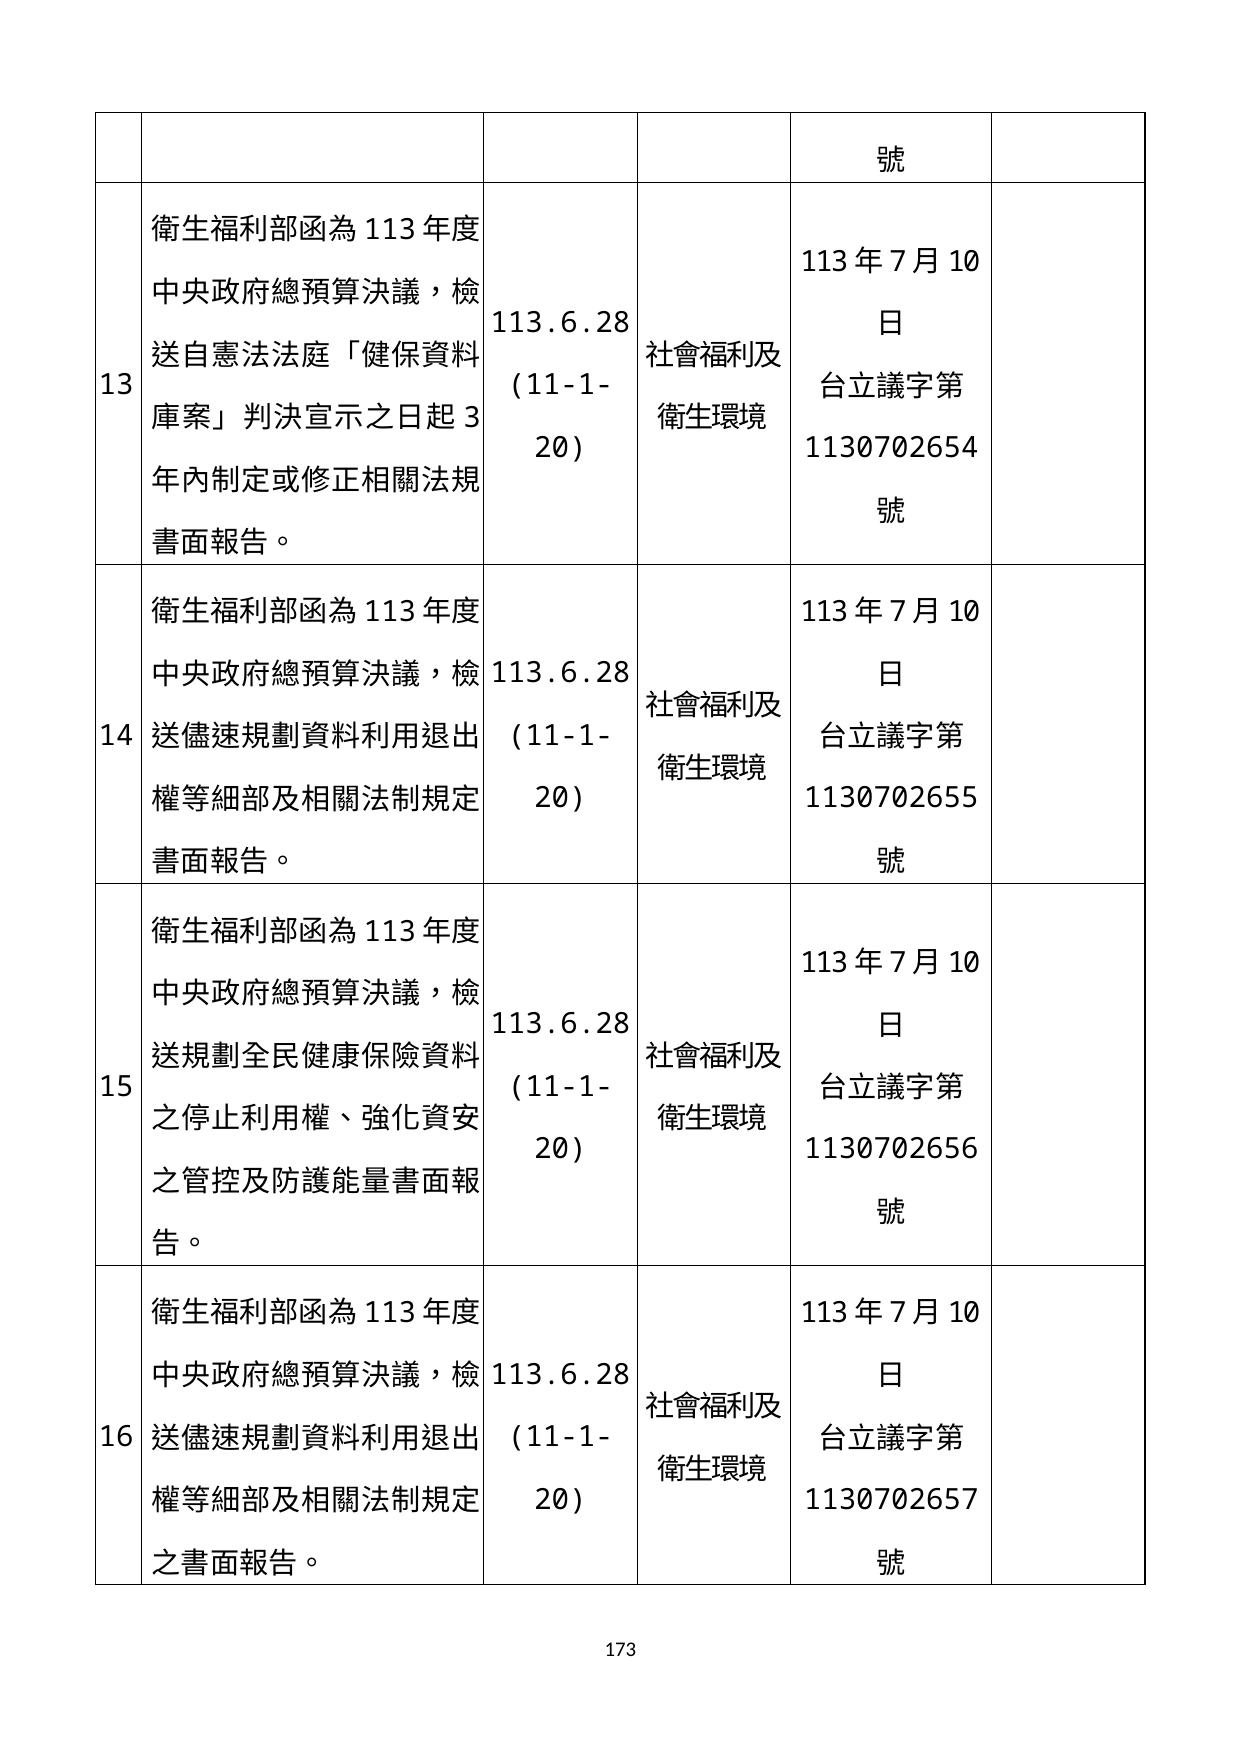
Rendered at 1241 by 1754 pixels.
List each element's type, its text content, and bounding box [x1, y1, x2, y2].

table_cell [992, 1266, 1144, 1584]
table_cell [142, 113, 483, 182]
table_cell [96, 1266, 141, 1584]
table_cell [992, 183, 1144, 563]
table_cell 113.6.28 (11-1-20) [484, 1266, 637, 1584]
table_cell 社會福利及衛生環境 [638, 1266, 790, 1584]
table_cell 衛生福利部函為113年度中央政府總預算決議，檢送自憲法法庭「健保資料庫案」判決宣示之日起3年內制定或修正相關法規書面報告。 [142, 183, 483, 563]
table_cell [484, 113, 637, 182]
table_cell 社會福利及衛生環境 [638, 183, 790, 563]
table_cell 號 [791, 113, 991, 182]
table_cell 113年7月10日 台立議字第1130702654號 [791, 183, 991, 563]
table_cell [96, 884, 141, 1265]
table_cell [96, 113, 141, 182]
table_cell 社會福利及衛生環境 [638, 884, 790, 1265]
table_cell [992, 565, 1144, 883]
table_cell 113年7月10日 台立議字第1130702657號 [791, 1266, 991, 1584]
table_cell [992, 113, 1144, 182]
table_cell 衛生福利部函為113年度中央政府總預算決議，檢送儘速規劃資料利用退出權等細部及相關法制規定之書面報告。 [142, 1266, 483, 1584]
table_cell 113年7月10日 台立議字第1130702655號 [791, 565, 991, 883]
table_cell 113.6.28 (11-1-20) [484, 884, 637, 1265]
table_cell [96, 183, 141, 563]
table_cell [96, 565, 141, 883]
table_cell 社會福利及衛生環境 [638, 565, 790, 883]
table_cell 113年7月10日 台立議字第1130702656號 [791, 884, 991, 1265]
table_cell [992, 884, 1144, 1265]
table_cell 113.6.28 (11-1-20) [484, 183, 637, 563]
table_cell [638, 113, 790, 182]
table_cell 衛生福利部函為113年度中央政府總預算決議，檢送儘速規劃資料利用退出權等細部及相關法制規定書面報告。 [142, 565, 483, 883]
table_cell 衛生福利部函為113年度中央政府總預算決議，檢送規劃全民健康保險資料之停止利用權、強化資安之管控及防護能量書面報告。 [142, 884, 483, 1265]
table_cell 113.6.28 (11-1-20) [484, 565, 637, 883]
